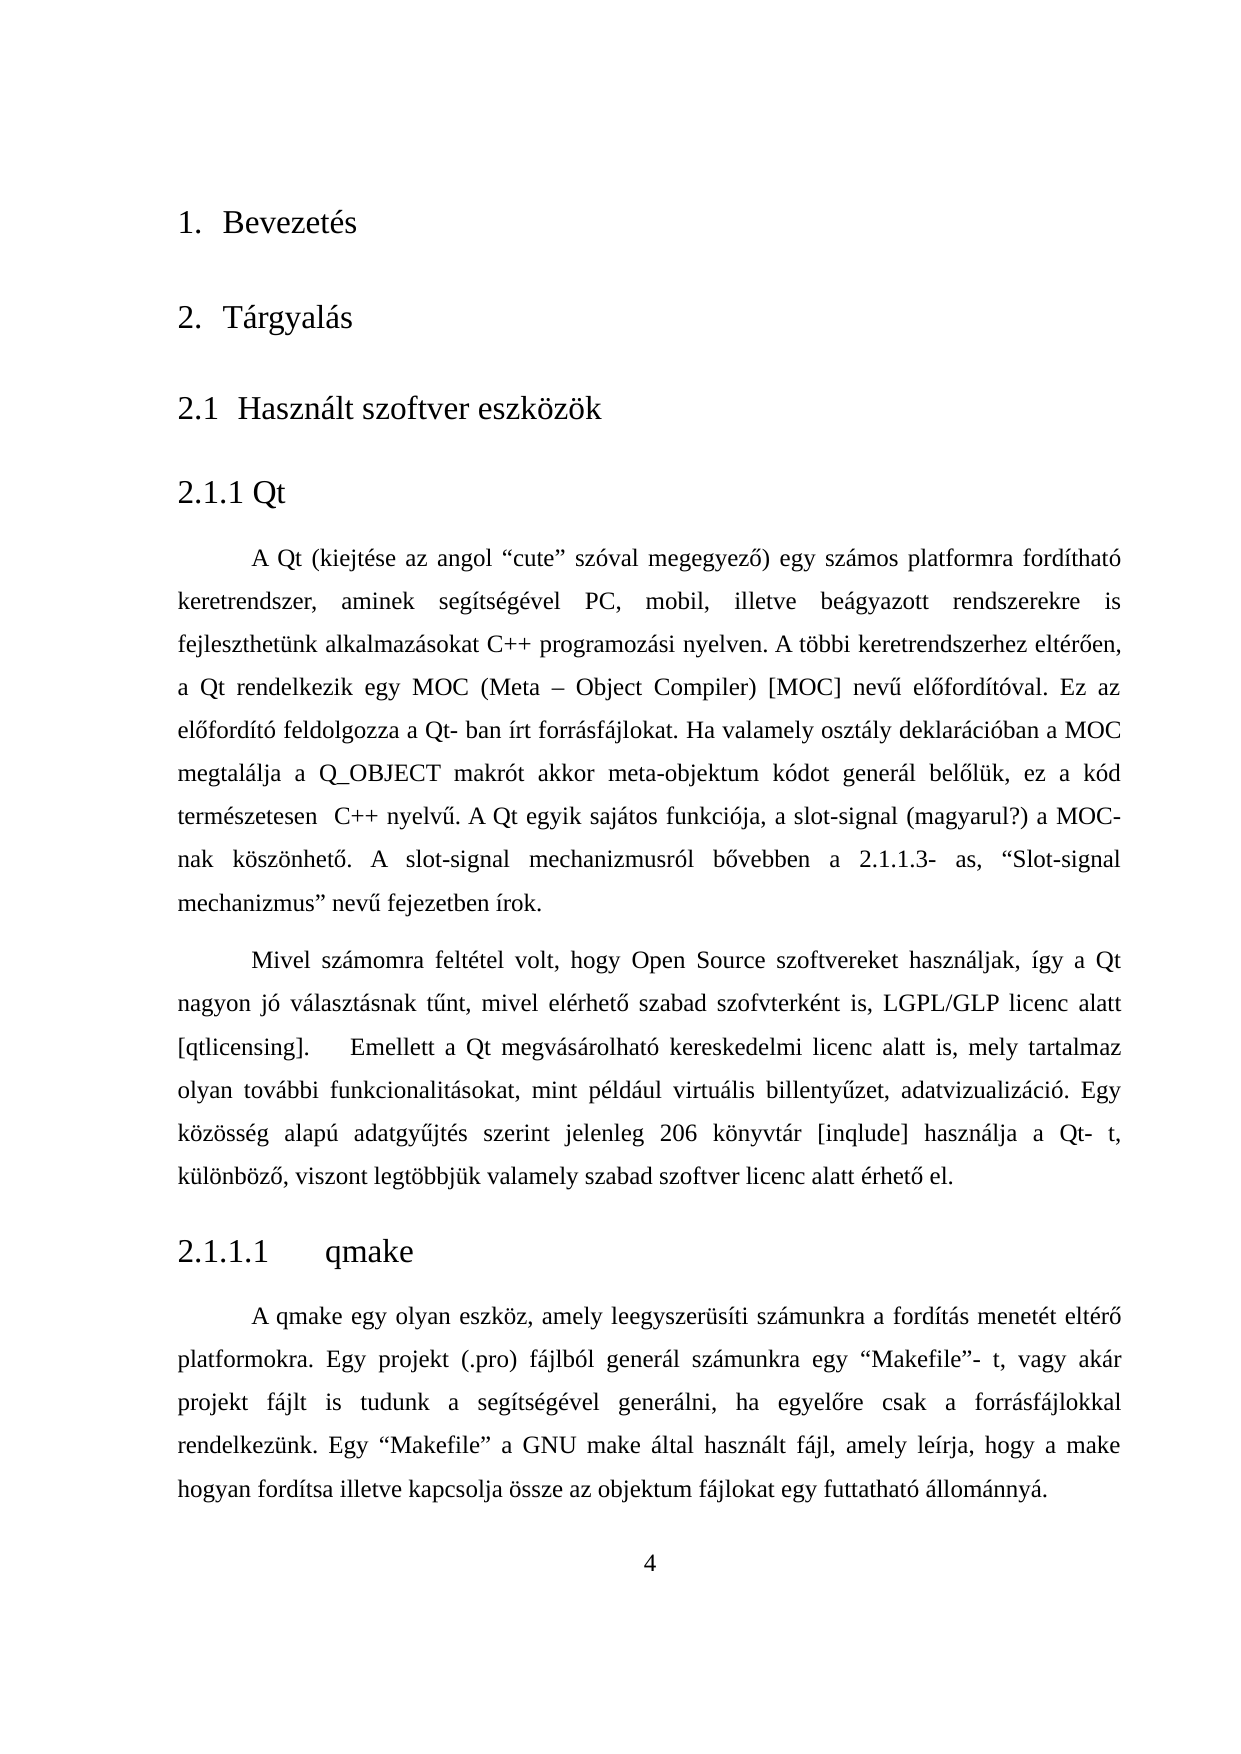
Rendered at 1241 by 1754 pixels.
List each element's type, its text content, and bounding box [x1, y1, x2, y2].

text Mivel számomra feltétel volt, hogy Open Source szoftvereket használjak, így a Qt nagyon jó választásnak tűnt, mivel elérhető szabad szofvterként is, LGPL/GLP licenc alatt [qtlicensing]. Emellett a Qt megvásárolható kereskedelmi licenc alatt is, mely tartalmaz olyan további funkcionalitásokat, mint például virtuális billentyűzet, adatvizualizáció. Egy közösség alapú adatgyűjtés szerint jelenleg 206 könyvtár [inqlude] használja a Qt- t, különböző, viszont legtöbbjük valamely szabad szoftver licenc alatt érhető el. [177, 945, 1122, 1190]
subtitle Használt szoftver eszközök [177, 388, 1122, 426]
subtitle Bevezetés [177, 202, 1122, 241]
subtitle Tárgyalás [177, 297, 1122, 336]
text A Qt (kiejtése az angol “cute” szóval megegyező) egy számos platformra fordítható keretrendszer, aminek segítségével PC, mobil, illetve beágyazott rendszerekre is fejleszthetünk alkalmazásokat C++ programozási nyelven. A többi keretrendszerhez eltérően, a Qt rendelkezik egy MOC (Meta – Object Compiler) [MOC] nevű előfordítóval. Ez az előfordító feldolgozza a Qt- ban írt forrásfájlokat. Ha valamely osztály deklarációban a MOC megtalálja a Q_OBJECT makrót akkor meta-objektum kódot generál belőlük, ez a kód természetesen C++ nyelvű. A Qt egyik sajátos funkciója, a slot-signal (magyarul?) a MOC- nak köszönhető. A slot-signal mechanizmusról bővebben a 2.1.1.3- as, “Slot-signal mechanizmus” nevű fejezetben írok. [177, 543, 1122, 916]
subtitle Qt [177, 473, 1122, 511]
subtitle qmake [177, 1231, 1122, 1269]
text A qmake egy olyan eszköz, amely leegyszerüsíti számunkra a fordítás menetét eltérő platformokra. Egy projekt (.pro) fájlból generál számunkra egy “Makefile”- t, vagy akár projekt fájlt is tudunk a segítségével generálni, ha egyelőre csak a forrásfájlokkal rendelkezünk. Egy “Makefile” a GNU make által használt fájl, amely leírja, hogy a make hogyan fordítsa illetve kapcsolja össze az objektum fájlokat egy futtatható állománnyá. [177, 1301, 1122, 1502]
